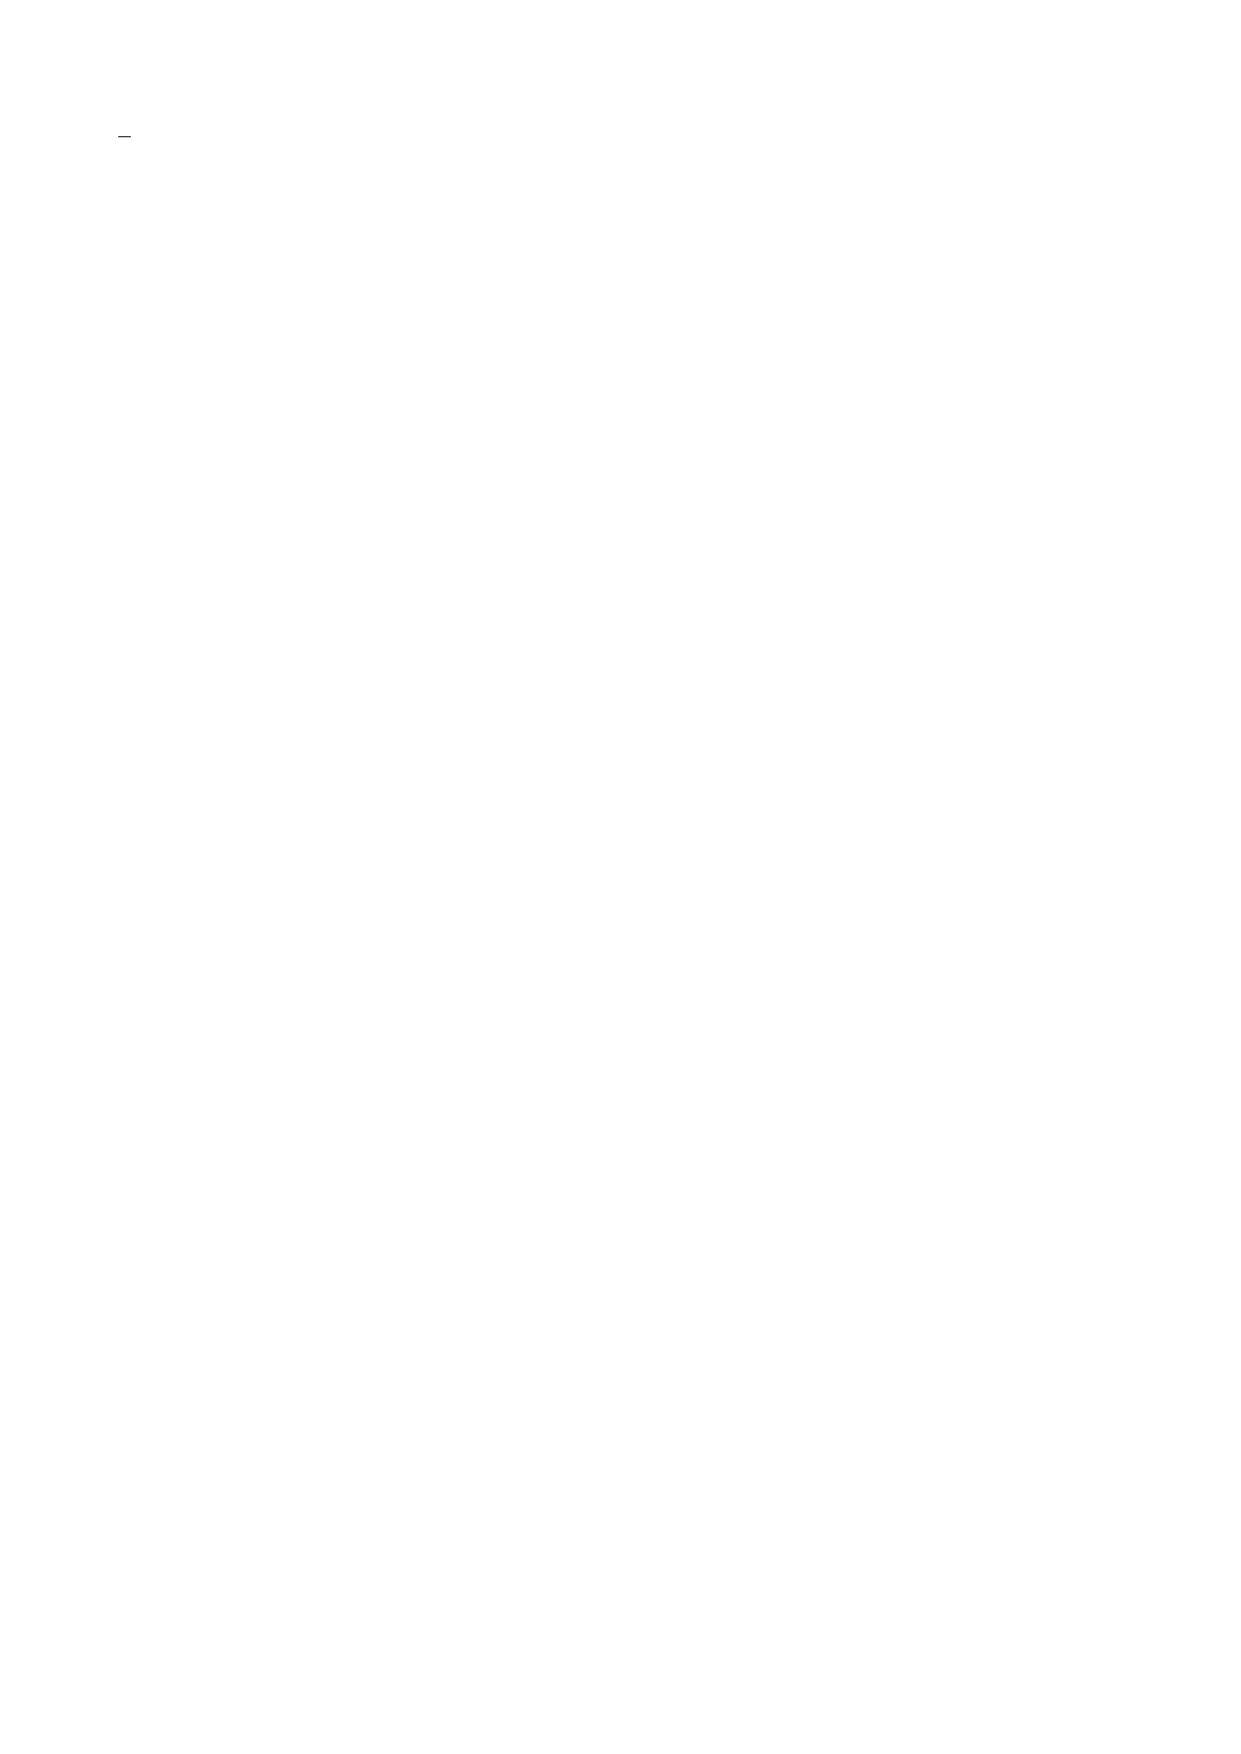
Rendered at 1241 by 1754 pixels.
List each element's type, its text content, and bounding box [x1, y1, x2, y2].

text _ [118, 118, 1122, 142]
